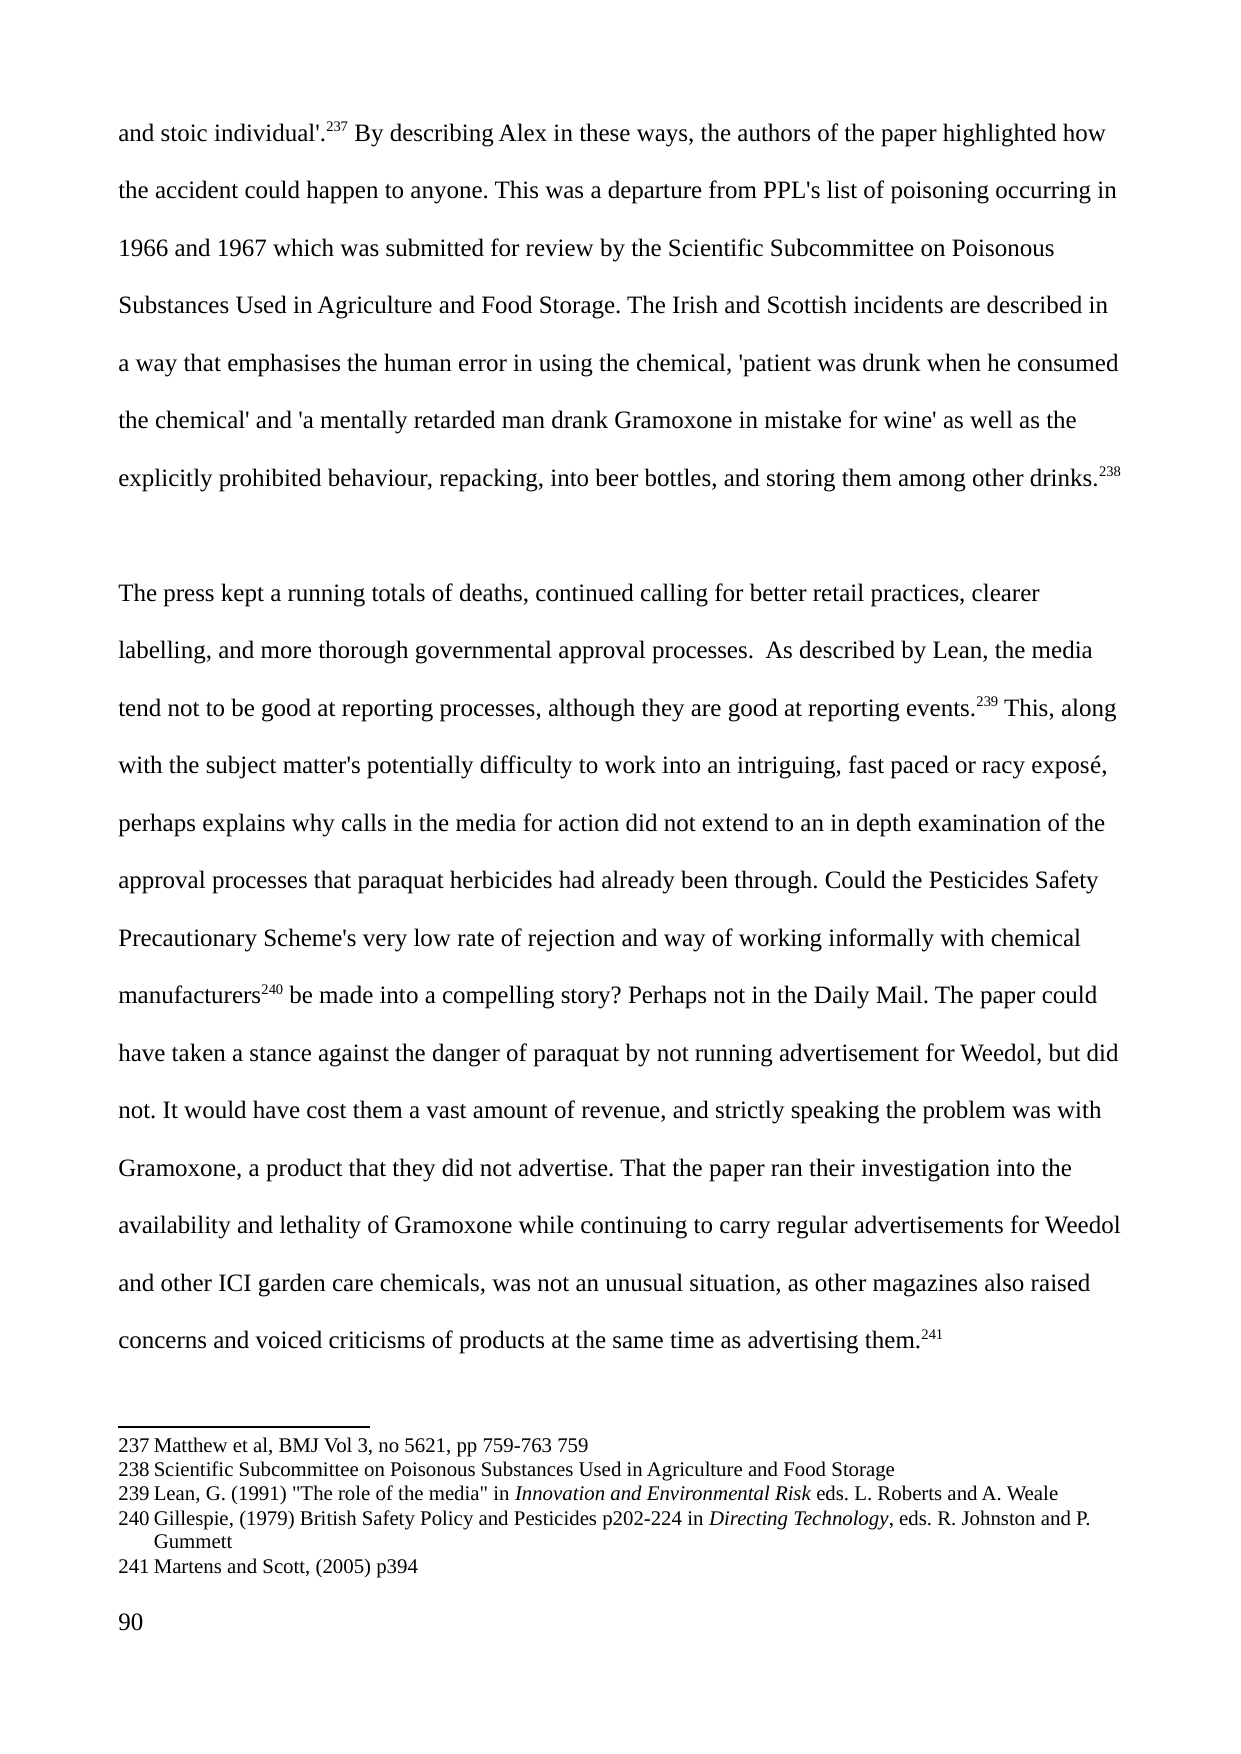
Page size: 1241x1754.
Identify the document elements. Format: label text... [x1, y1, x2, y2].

text and stoic individual'. By describing Alex in these ways, the authors of the paper highlighted how the accident could happen to anyone. This was a departure from PPL's list of poisoning occurring in 1966 and 1967 which was submitted for review by the Scientific Subcommittee on Poisonous Substances Used in Agriculture and Food Storage. The Irish and Scottish incidents are described in a way that emphasises the human error in using the chemical, 'patient was drunk when he consumed the chemical' and 'a mentally retarded man drank Gramoxone in mistake for wine' as well as the explicitly prohibited behaviour, repacking, into beer bottles, and storing them among other drinks. [118, 118, 1122, 492]
text Matthew et al, BMJ Vol 3, no 5621, pp 759-763 759 [118, 1433, 1122, 1457]
text Martens and Scott, (2005) p394 [118, 1553, 1122, 1578]
text The press kept a running totals of deaths, continued calling for better retail practices, clearer labelling, and more thorough governmental approval processes. As described by Lean, the media tend not to be good at reporting processes, although they are good at reporting events. This, along with the subject matter's potentially difficulty to work into an intriguing, fast paced or racy exposé, perhaps explains why calls in the media for action did not extend to an in depth examination of the approval processes that paraquat herbicides had already been through. Could the Pesticides Safety Precautionary Scheme's very low rate of rejection and way of working informally with chemical manufacturers be made into a compelling story? Perhaps not in the Daily Mail. The paper could have taken a stance against the danger of paraquat by not running advertisement for Weedol, but did not. It would have cost them a vast amount of revenue, and strictly speaking the problem was with Gramoxone, a product that they did not advertise. That the paper ran their investigation into the availability and lethality of Gramoxone while continuing to carry regular advertisements for Weedol and other ICI garden care chemicals, was not an unusual situation, as other magazines also raised concerns and voiced criticisms of products at the same time as advertising them. [118, 578, 1122, 1354]
text Gillespie, (1979) British Safety Policy and Pesticides p202-224 in Directing Technology, eds. R. Johnston and P. Gummett [118, 1505, 1122, 1553]
text Lean, G. (1991) "The role of the media" in Innovation and Environmental Risk eds. L. Roberts and A. Weale [118, 1481, 1122, 1505]
text Scientific Subcommittee on Poisonous Substances Used in Agriculture and Food Storage [118, 1457, 1122, 1481]
